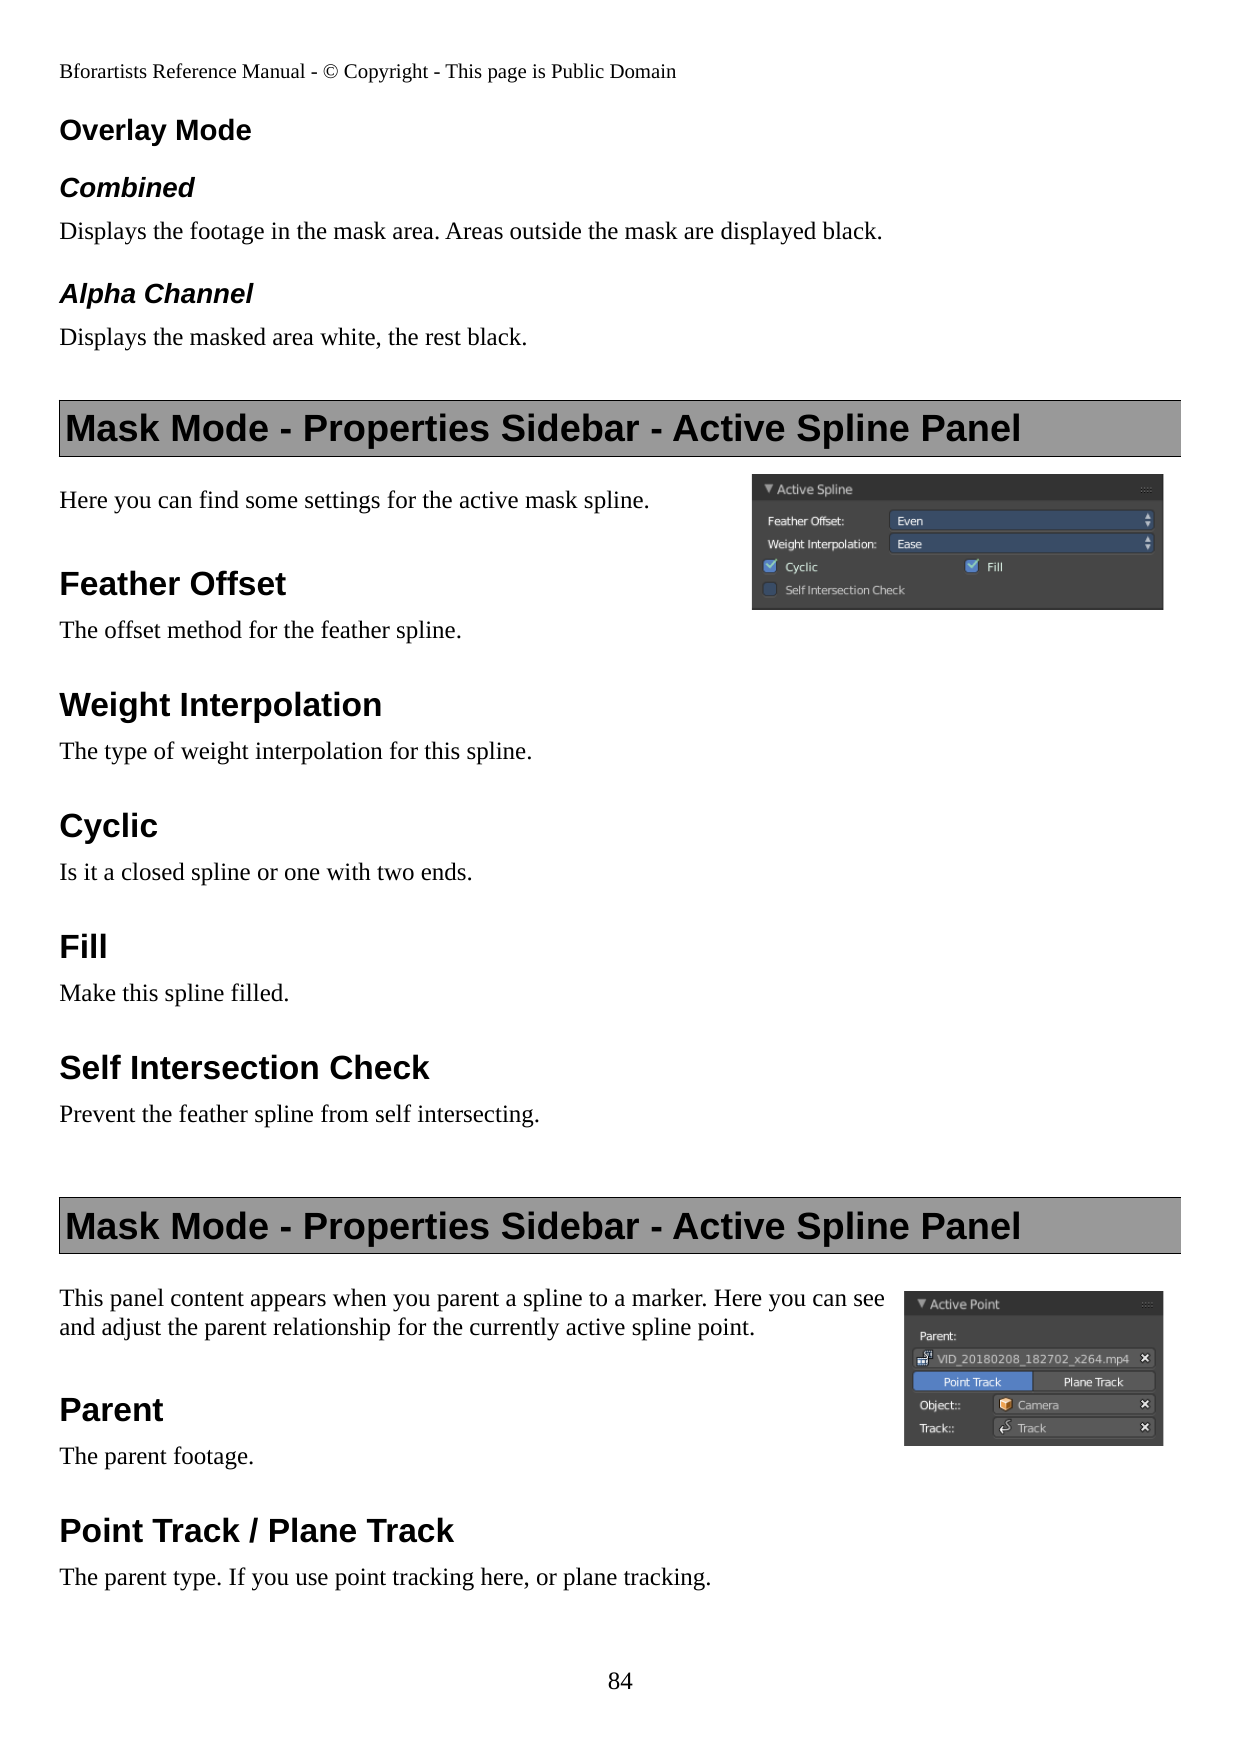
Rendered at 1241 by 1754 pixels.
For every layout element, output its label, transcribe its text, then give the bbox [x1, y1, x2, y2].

text Is it a closed spline or one with two ends. [59, 857, 1181, 886]
subtitle Weight Interpolation [59, 685, 1181, 723]
text The type of weight interpolation for this spline. [59, 736, 1181, 765]
subtitle Combined [59, 171, 1181, 203]
text This panel content appears when you parent a spline to a marker. Here you can see and adjust the parent relationship for the currently active spline point. [59, 1283, 1181, 1341]
subtitle Feather Offset [59, 564, 751, 602]
subtitle [1164, 1390, 1181, 1429]
picture [904, 1291, 1164, 1446]
text Displays the masked area white, the rest black. [59, 322, 1181, 350]
table_header Mask Mode - Properties Sidebar - Active Spline Panel [60, 1198, 1181, 1253]
text The parent type. If you use point tracking here, or plane tracking. [59, 1562, 1181, 1591]
subtitle Alpha Channel [59, 277, 1181, 309]
picture [751, 474, 1164, 610]
text Prevent the feather spline from self intersecting. [59, 1099, 1181, 1128]
subtitle Cyclic [59, 806, 1181, 844]
text Displays the footage in the mask area. Areas outside the mask are displayed black. [59, 216, 1181, 244]
text The parent footage. [59, 1441, 1181, 1470]
text The offset method for the feather spline. [59, 615, 1181, 644]
subtitle Point Track / Plane Track [59, 1511, 1181, 1550]
table_header Mask Mode - Properties Sidebar - Active Spline Panel [60, 401, 1181, 456]
subtitle Overlay Mode [59, 113, 1181, 146]
subtitle Fill [59, 927, 1181, 966]
subtitle Parent [59, 1390, 904, 1429]
text Here you can find some settings for the active mask spline. [59, 485, 751, 514]
subtitle Self Intersection Check [59, 1048, 1181, 1087]
subtitle [1164, 564, 1181, 602]
text Make this spline filled. [59, 978, 1181, 1007]
